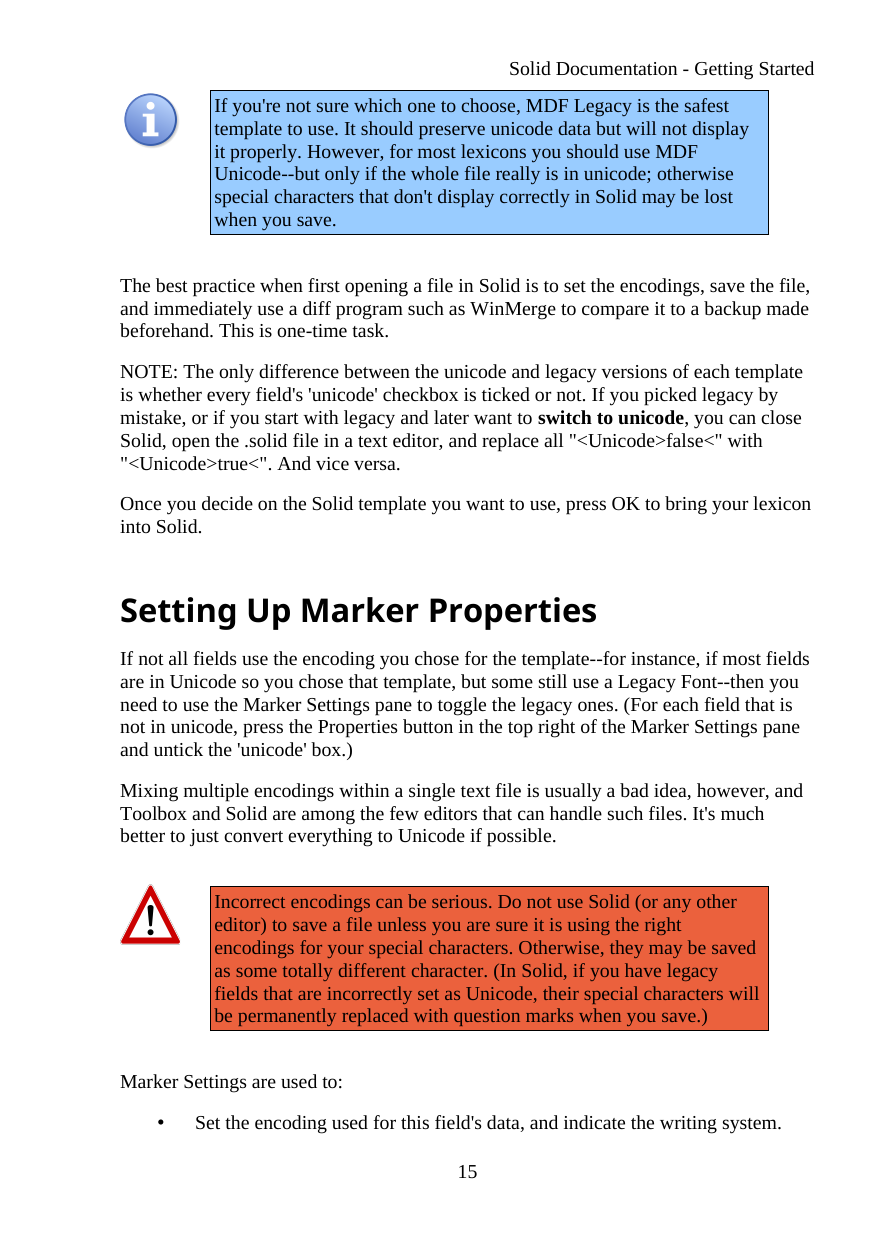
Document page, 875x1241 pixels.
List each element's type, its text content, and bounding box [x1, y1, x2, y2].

list Set the encoding used for this field's data, and indicate the writing system. [157, 1111, 814, 1134]
picture [120, 90, 181, 150]
text Mixing multiple encodings within a single text file is usually a bad idea, however, and Toolbox and Solid are among the few editors that can handle such files. It's much better to just convert everything to Unicode if possible. [120, 779, 814, 847]
text NOTE: The only difference between the unicode and legacy versions of each template is whether every field's 'unicode' checkbox is ticked or not. If you picked legacy by mistake, or if you start with legacy and later want to switch to unicode, you can close Solid, open the .solid file in a text editor, and replace all "<Unicode>false<" with "<Unicode>true<". And vice versa. [120, 360, 814, 474]
text Once you decide on the Solid template you want to use, press OK to bring your lexicon into Solid. [120, 492, 814, 538]
text The best practice when first opening a file in Solid is to set the encodings, save the file, and immediately use a diff program such as WinMerge to compare it to a backup made beforehand. This is one-time task. [120, 274, 814, 342]
subtitle Setting Up Marker Properties [120, 587, 814, 632]
text Incorrect encodings can be serious. Do not use Solid (or any other editor) to save a file unless you are sure it is using the right encodings for your special characters. Otherwise, they may be saved as some totally different character. (In Solid, if you have legacy fields that are incorrectly set as Unicode, their special characters will be permanently replaced with question marks when you save.) [211, 887, 768, 1030]
text Marker Settings are used to: [120, 1070, 814, 1093]
text If not all fields use the encoding you chose for the template--for instance, if most fields are in Unicode so you chose that template, but some still use a Legacy Font--then you need to use the Marker Settings pane to toggle the legacy ones. (For each field that is not in unicode, press the Properties button in the top right of the Marker Settings pane and untick the 'unicode' box.) [120, 647, 814, 761]
picture [120, 884, 181, 945]
text If you're not sure which one to choose, MDF Legacy is the safest template to use. It should preserve unicode data but will not display it properly. However, for most lexicons you should use MDF Unicode--but only if the whole file really is in unicode; otherwise special characters that don't display correctly in Solid may be lost when you save. [211, 91, 768, 234]
